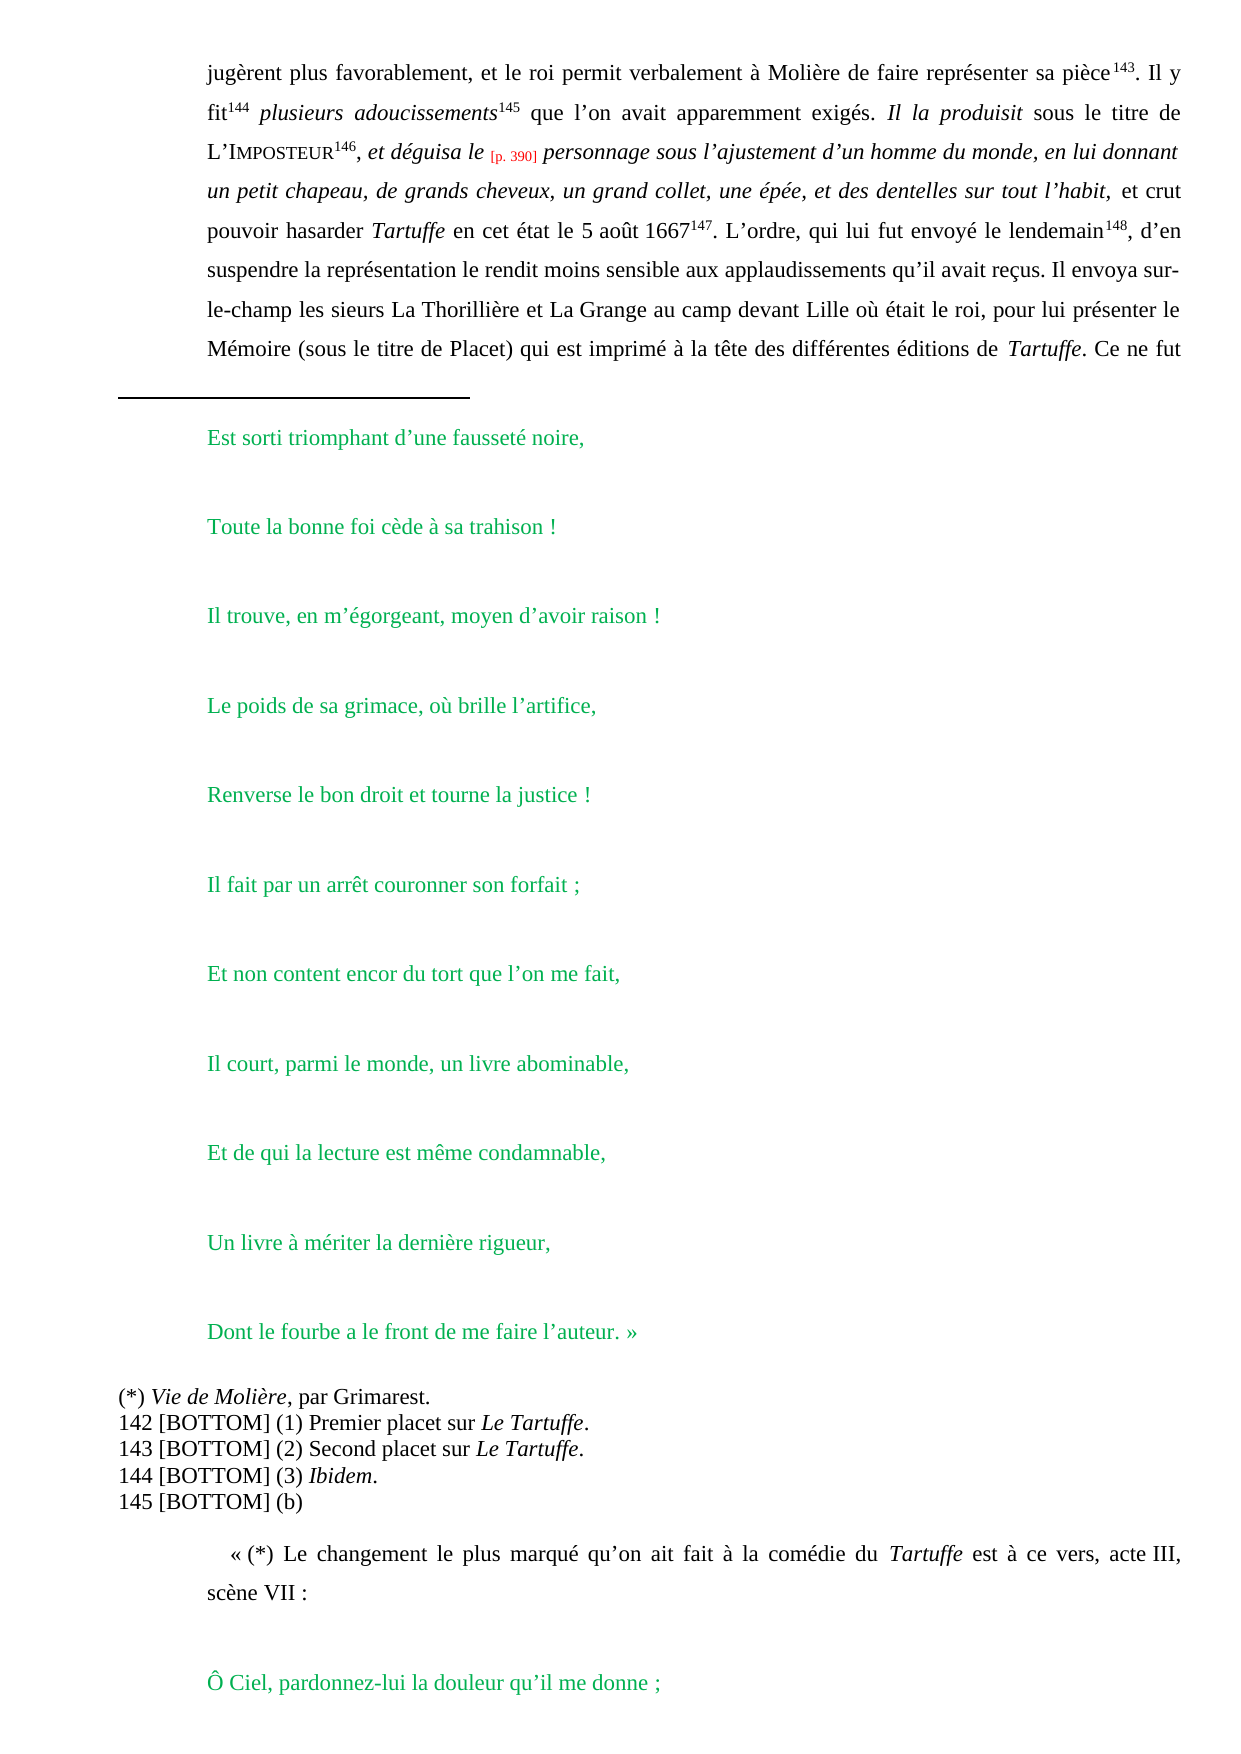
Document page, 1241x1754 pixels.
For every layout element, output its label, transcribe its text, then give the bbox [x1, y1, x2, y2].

text [BOTTOM] (2) Second placet sur Le Tartuffe. [118, 1436, 1181, 1462]
text Renverse le bon droit et tourne la justice ! [207, 781, 1181, 808]
text [BOTTOM] (b) [118, 1488, 1181, 1514]
text Est sorti triomphant d’une fausseté noire, [207, 423, 1181, 450]
text (*) Vie de Molière, par Grimarest. [118, 1383, 1181, 1409]
text Il trouve, en m’égorgeant, moyen d’avoir raison ! [207, 602, 1181, 629]
text Il fait par un arrêt couronner son forfait ; [207, 871, 1181, 897]
text Toute la bonne foi cède à sa trahison ! [207, 513, 1181, 539]
text [BOTTOM] (3) Ibidem. [118, 1462, 1181, 1488]
text [BOTTOM] (1) Premier placet sur Le Tartuffe. [118, 1409, 1181, 1436]
text Un livre à mériter la dernière rigueur, [207, 1229, 1181, 1255]
text Le poids de sa grimace, où brille l’artifice, [207, 692, 1181, 718]
text Dont le fourbe a le front de me faire l’auteur. » [207, 1318, 1181, 1345]
text Et de qui la lecture est même condamnable, [207, 1139, 1181, 1166]
text Ô Ciel, pardonnez-lui la douleur qu’il me donne ; [207, 1668, 1181, 1695]
text Et non content encor du tort que l’on me fait, [207, 960, 1181, 987]
text Il court, parmi le monde, un livre abominable, [207, 1050, 1181, 1076]
text « (*) Le changement le plus marqué qu’on ait fait à la comédie du Tartuffe est à ce vers, acte III, scène VII : [207, 1539, 1181, 1605]
text jugèrent plus favorablement, et le roi permit verbalement à Molière de faire représenter sa pièce. Il y fit plusieurs adoucissements que l’on avait apparemment exigés. Il la produisit sous le titre de L’Imposteur, et déguisa le [p. 390] personnage sous l’ajustement d’un homme du monde, en lui donnant un petit chapeau, de grands cheveux, un grand collet, une épée, et des dentelles sur tout l’habit, et crut pouvoir hasarder Tartuffe en cet état le 5 août 1667. L’ordre, qui lui fut envoyé le lendemain, d’en suspendre la représentation le rendit moins sensible aux applaudissements qu’il avait reçus. Il envoya sur-le-champ les sieurs La Thorillière et La Grange au camp devant Lille où était le roi, pour lui présenter le Mémoire (sous le titre de Placet) qui est imprimé à la tête des différentes éditions de Tartuffe. Ce ne fut [207, 59, 1181, 362]
